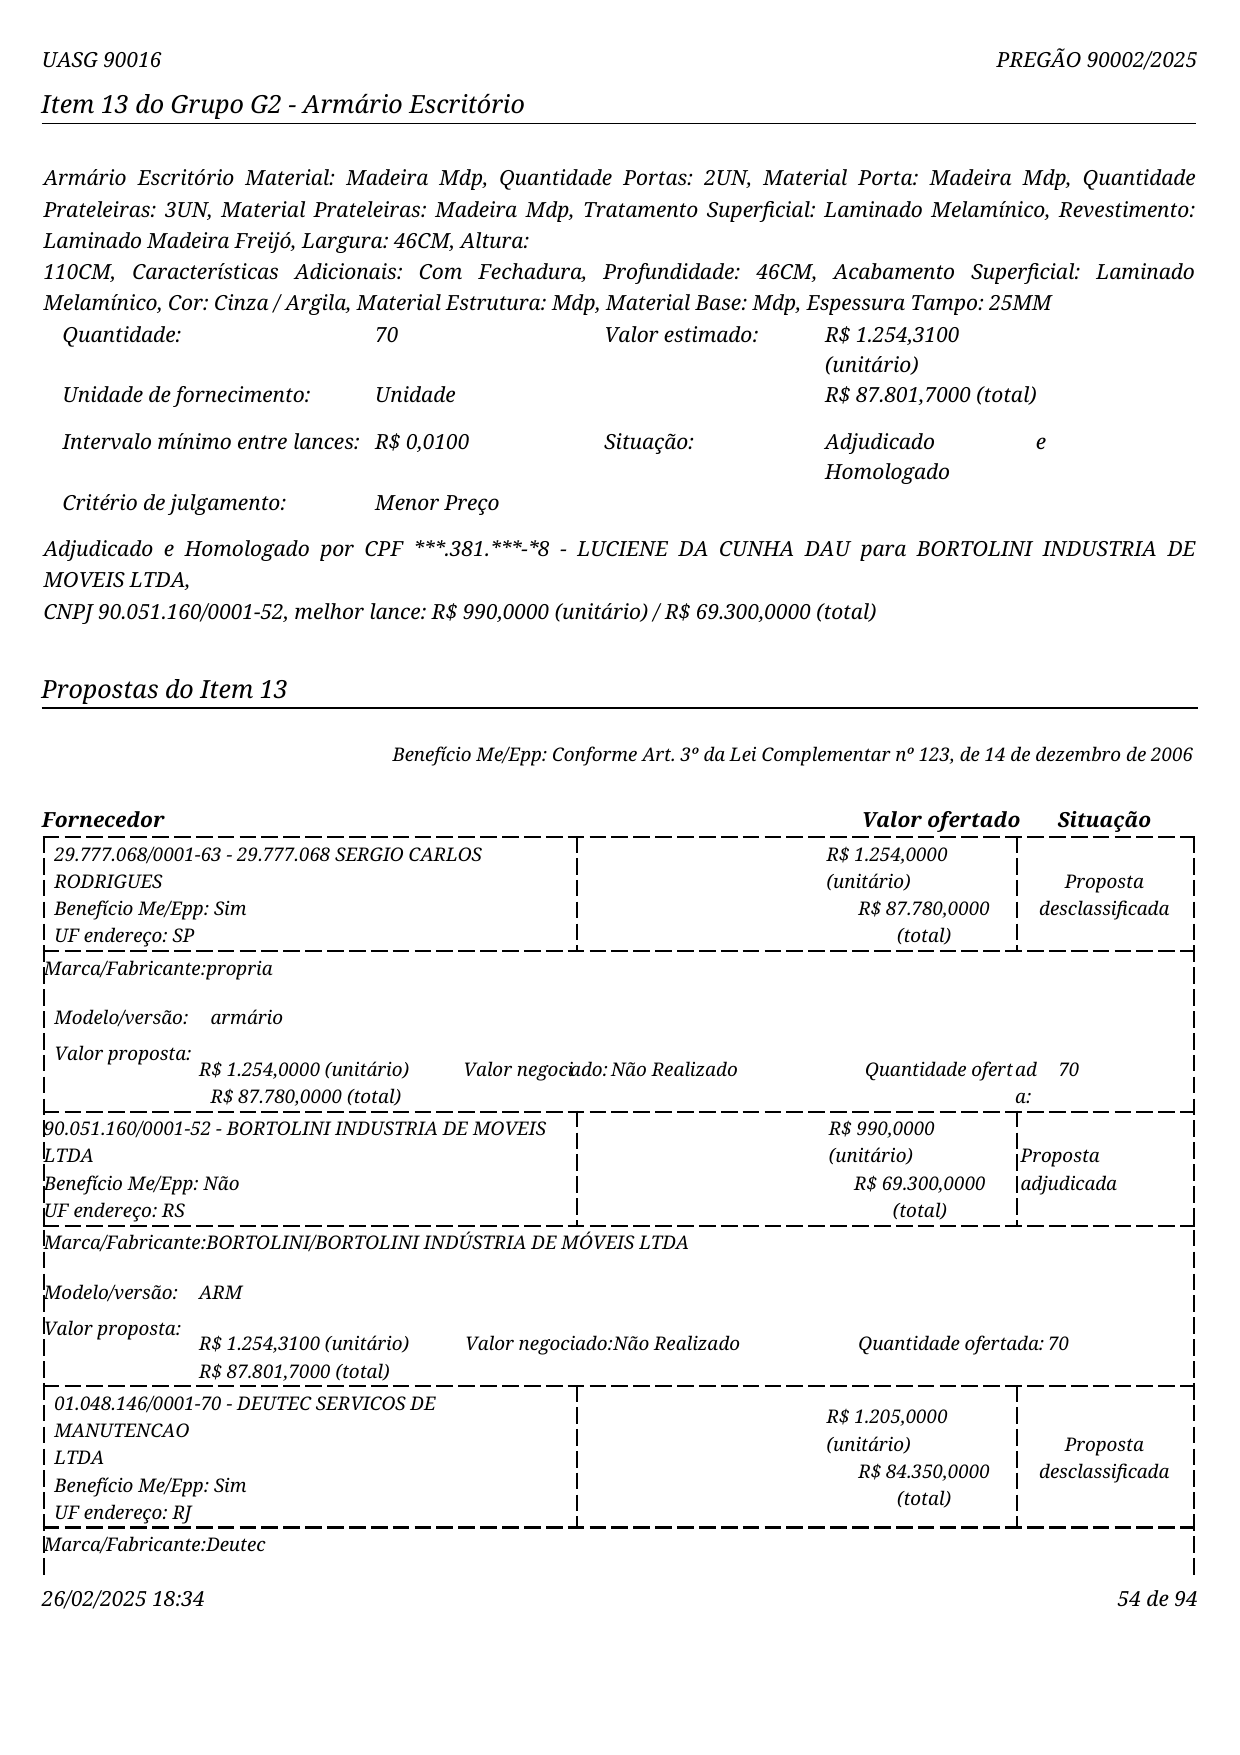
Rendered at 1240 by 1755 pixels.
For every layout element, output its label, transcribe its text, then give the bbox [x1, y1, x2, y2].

table_header 70 [375, 320, 604, 380]
table_cell [577, 1385, 826, 1526]
table_cell Marca/Fabricante: BORTOLINI/BORTOLINI INDÚSTRIA DE MÓVEIS LTDA [44, 1225, 826, 1276]
table_header 29.777.068/0001-63 - 29.777.068 SERGIO CARLOS RODRIGUES Benefício Me/Epp: Sim UF endereço: SP [44, 836, 577, 950]
table_cell Proposta desclassificada [1017, 1385, 1194, 1526]
table_cell [825, 488, 1048, 534]
table_cell Adjudicado e Homologado [825, 427, 1048, 488]
table_cell R$ 1.254,0000 (unitário) Valor negoci R$ 87.780,0000 (total) [199, 1051, 577, 1111]
table_cell [826, 1002, 1017, 1051]
table_header [577, 836, 826, 950]
subtitle Item 13 do Grupo G2 - Armário Escritório [41, 87, 1200, 121]
text CNPJ 90.051.160/0001-52, melhor lance: R$ 990,0000 (unitário) / R$ 69.300,0000 (total) [43, 597, 1199, 625]
table_cell Marca/Fabricante: propria [44, 950, 577, 1002]
table_cell [826, 1225, 1194, 1276]
table_cell Intervalo mínimo entre lances: [63, 427, 375, 488]
table_cell Unidade de fornecimento: [63, 380, 375, 427]
table_cell Proposta adjudicada [1017, 1111, 1194, 1224]
table_cell [604, 380, 825, 427]
table_cell [577, 1111, 826, 1224]
table_cell [604, 488, 825, 534]
table_cell [577, 1526, 826, 1578]
table_cell 90.051.160/0001-52 - BORTOLINI INDUSTRIA DE MOVEIS LTDA Benefício Me/Epp: Não UF endereço: RS [44, 1111, 577, 1224]
table_cell Quantidade ofert [826, 1051, 1017, 1111]
table_cell [826, 1276, 1194, 1326]
table_cell [1017, 950, 1194, 1002]
text Armário Escritório Material: Madeira Mdp, Quantidade Portas: 2UN, Material Porta: Madeira Mdp, Quantidade Prateleiras: 3UN, Material Prateleiras: Madeira Mdp, Tratamento Superficial: Laminado Melamínico, Revestimento: Laminado Madeira Freijó, Largura: 46CM, Altura: [43, 163, 1199, 254]
table_cell Menor Preço [375, 488, 604, 534]
table_cell R$ 0,0100 [375, 427, 604, 488]
subtitle Propostas do Item 13 [41, 672, 1200, 706]
text Fornecedor Valor ofertado Situação [42, 805, 1200, 834]
table_cell [1017, 1002, 1194, 1051]
table_header Valor estimado: [604, 320, 825, 380]
table_cell [577, 1002, 826, 1051]
table_header Proposta desclassificada [1017, 836, 1194, 950]
table_cell ARM [199, 1276, 826, 1326]
table_cell Modelo/versão: Valor proposta: [44, 1276, 199, 1385]
table_cell ada: [1017, 1051, 1048, 1111]
text Adjudicado e Homologado por CPF ***.381.***-*8 - LUCIENE DA CUNHA DAU para BORTOLINI INDUSTRIA DE MOVEIS LTDA, [43, 534, 1199, 594]
table_cell R$ 990,0000 (unitário) R$ 69.300,0000 (total) [826, 1111, 1017, 1224]
table_cell [577, 950, 826, 1002]
table_cell 01.048.146/0001-70 - DEUTEC SERVICOS DE MANUTENCAO LTDA Benefício Me/Epp: Sim UF endereço: RJ [44, 1385, 577, 1526]
table_cell Quantidade ofertada: [826, 1326, 1048, 1385]
table_cell Modelo/versão: Valor proposta: [44, 1002, 199, 1111]
text 110CM, Características Adicionais: Com Fechadura, Profundidade: 46CM, Acabamento Superficial: Laminado Melamínico, Cor: Cinza / Argila, Material Estrutura: Mdp, Material Base: Mdp, Espessura Tampo: 25MM [43, 257, 1199, 317]
table_cell Marca/Fabricante: Deutec [44, 1526, 577, 1578]
table_cell Critério de julgamento: [63, 488, 375, 534]
table_cell 70 [1048, 1051, 1194, 1111]
table_cell [826, 950, 1017, 1002]
table_header Quantidade: [63, 320, 375, 380]
table_cell Unidade [375, 380, 604, 427]
table_cell R$ 1.254,3100 (unitário) Valor negociado: Não Realizado R$ 87.801,7000 (total) [199, 1326, 826, 1385]
table_header R$ 1.254,0000 (unitário) R$ 87.780,0000 (total) [826, 836, 1017, 950]
table_cell R$ 87.801,7000 (total) [825, 380, 1048, 427]
table_cell [826, 1526, 1017, 1578]
table_cell [1017, 1526, 1194, 1578]
table_cell 70 [1048, 1326, 1194, 1385]
table_header R$ 1.254,3100 (unitário) [825, 320, 1048, 380]
text Benefício Me/Epp: Conforme Art. 3º da Lei Complementar nº 123, de 14 de dezembro de 2006 [42, 742, 1195, 767]
table_cell Situação: [604, 427, 825, 488]
table_cell ado: Não Realizado [577, 1051, 826, 1111]
table_cell armário [199, 1002, 577, 1051]
table_cell R$ 1.205,0000 (unitário) R$ 84.350,0000 (total) [826, 1385, 1017, 1526]
